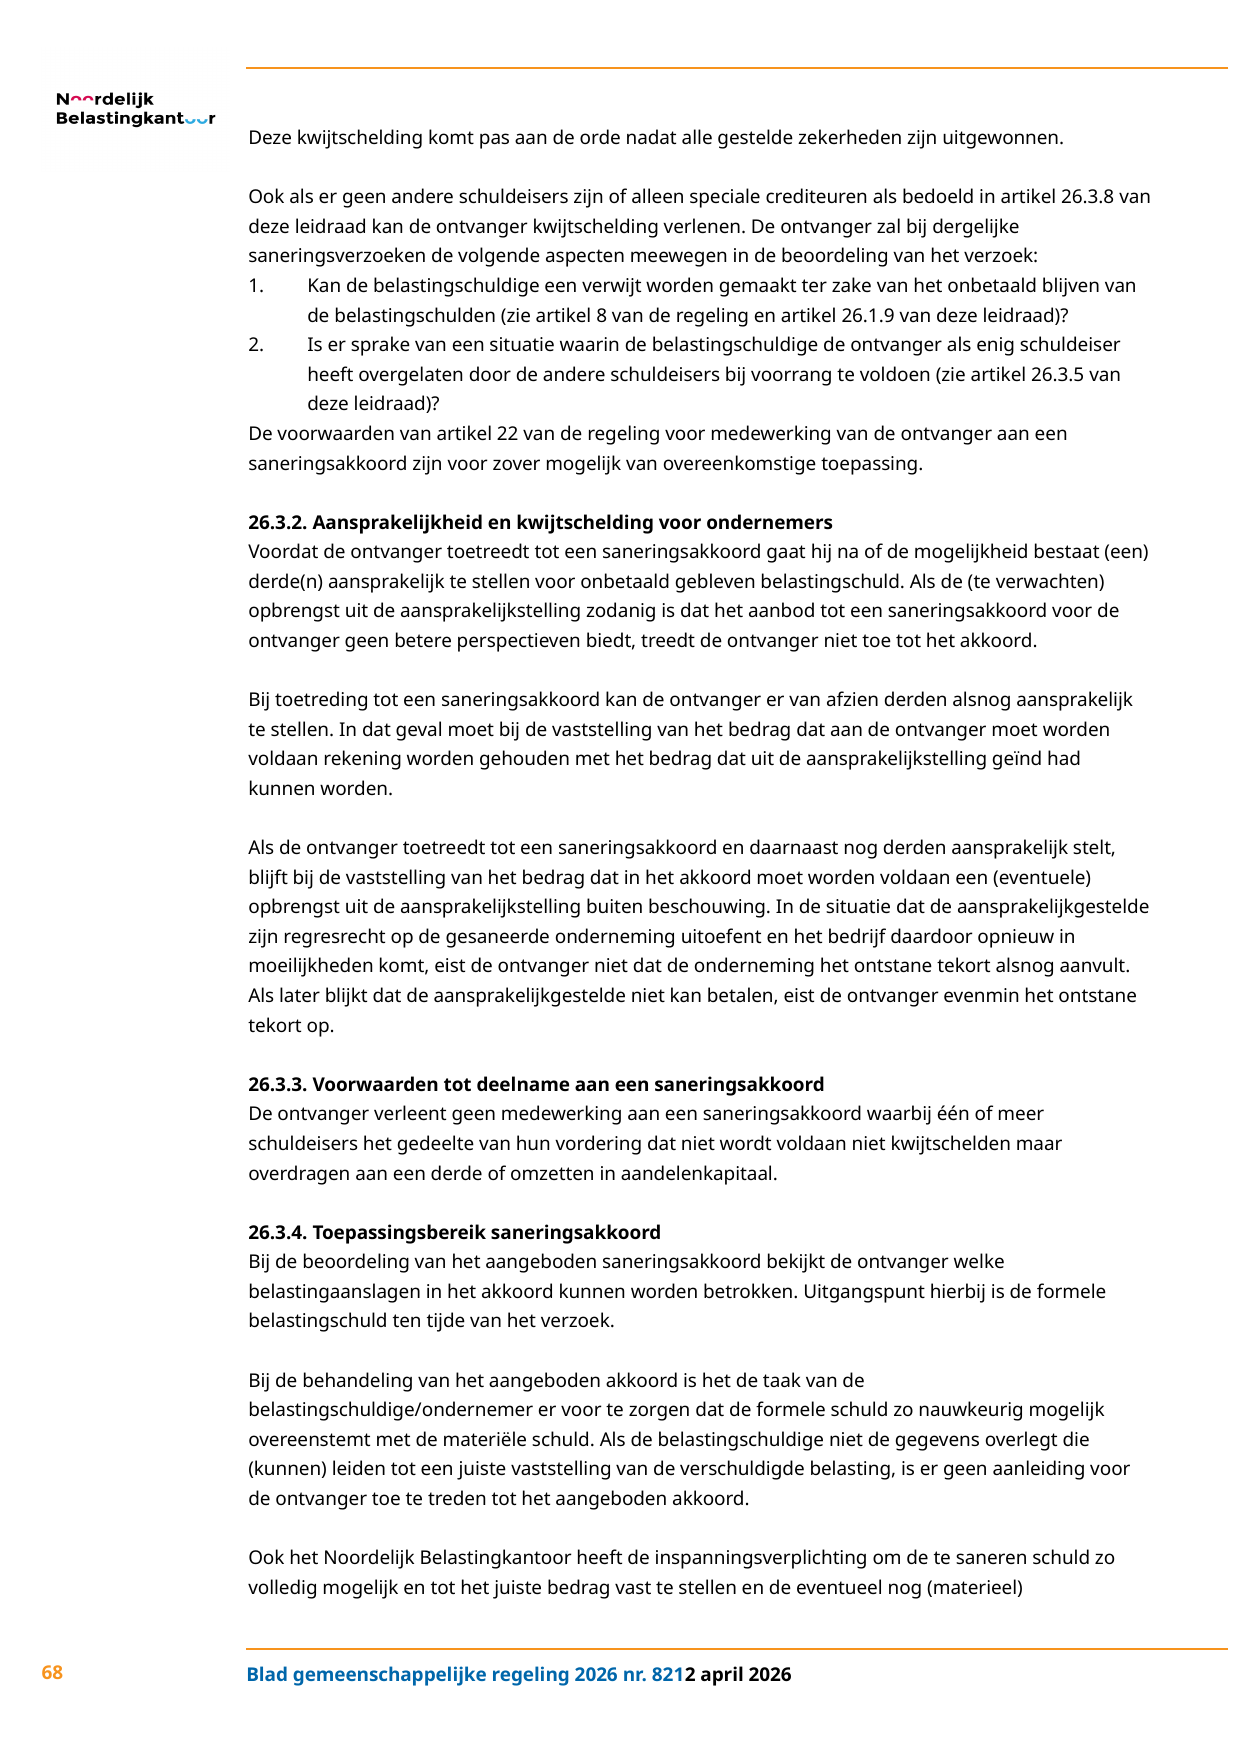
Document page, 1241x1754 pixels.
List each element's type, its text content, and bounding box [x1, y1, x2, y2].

text Ook het Noordelijk Belastingkantoor heeft de inspanningsverplichting om de te saneren schuld zo volledig mogelijk en tot het juiste bedrag vast te stellen en de eventueel nog (materieel) [248, 1544, 1152, 1600]
text Bij toetreding tot een saneringsakkoord kan de ontvanger er van afzien derden alsnog aansprakelijk te stellen. In dat geval moet bij de vaststelling van het bedrag dat aan de ontvanger moet worden voldaan rekening worden gehouden met het bedrag dat uit de aansprakelijkstelling geïnd had kunnen worden. [248, 686, 1152, 801]
text De voorwaarden van artikel 22 van de regeling voor medewerking van de ontvanger aan een saneringsakkoord zijn voor zover mogelijk van overeenkomstige toepassing. [248, 420, 1152, 476]
list Kan de belastingschuldige een verwijt worden gemaakt ter zake van het onbetaald blijven van de belastingschulden (zie artikel 8 van de regeling en artikel 26.1.9 van deze leidraad)? [248, 272, 1152, 328]
text 26.3.2. Aansprakelijkheid en kwijtschelding voor ondernemers [248, 509, 1152, 535]
text De ontvanger verleent geen medewerking aan een saneringsakkoord waarbij één of meer schuldeisers het gedeelte van hun vordering dat niet wordt voldaan niet kwijtschelden maar overdragen aan een derde of omzetten in aandelenkapitaal. [248, 1101, 1152, 1186]
text Voordat de ontvanger toetreedt tot een saneringsakkoord gaat hij na of de mogelijkheid bestaat (een) derde(n) aansprakelijk te stellen voor onbetaald gebleven belastingschuld. Als de (te verwachten) opbrengst uit de aansprakelijkstelling zodanig is dat het aanbod tot een saneringsakkoord voor de ontvanger geen betere perspectieven biedt, treedt de ontvanger niet toe tot het akkoord. [248, 538, 1152, 653]
text Bij de behandeling van het aangeboden akkoord is het de taak van de belastingschuldige/ondernemer er voor te zorgen dat de formele schuld zo nauwkeurig mogelijk overeenstemt met de materiële schuld. Als de belastingschuldige niet de gegevens overlegt die (kunnen) leiden tot een juiste vaststelling van de verschuldigde belasting, is er geen aanleiding voor de ontvanger toe te treden tot het aangeboden akkoord. [248, 1367, 1152, 1511]
text 26.3.3. Voorwaarden tot deelname aan een saneringsakkoord [248, 1071, 1152, 1097]
text 26.3.4. Toepassingsbereik saneringsakkoord [248, 1219, 1152, 1245]
picture [41, 47, 231, 172]
text Als de ontvanger toetreedt tot een saneringsakkoord en daarnaast nog derden aansprakelijk stelt, blijft bij de vaststelling van het bedrag dat in het akkoord moet worden voldaan een (eventuele) opbrengst uit de aansprakelijkstelling buiten beschouwing. In de situatie dat de aansprakelijkgestelde zijn regresrecht op de gesaneerde onderneming uitoefent en het bedrijf daardoor opnieuw in moeilijkheden komt, eist de ontvanger niet dat de onderneming het ontstane tekort alsnog aanvult. Als later blijkt dat de aansprakelijkgestelde niet kan betalen, eist de ontvanger evenmin het ontstane tekort op. [248, 834, 1152, 1038]
text Ook als er geen andere schuldeisers zijn of alleen speciale crediteuren als bedoeld in artikel 26.3.8 van deze leidraad kan de ontvanger kwijtschelding verlenen. De ontvanger zal bij dergelijke saneringsverzoeken de volgende aspecten meewegen in de beoordeling van het verzoek: [248, 183, 1152, 268]
text Bij de beoordeling van het aangeboden saneringsakkoord bekijkt de ontvanger welke belastingaanslagen in het akkoord kunnen worden betrokken. Uitgangspunt hierbij is de formele belastingschuld ten tijde van het verzoek. [248, 1248, 1152, 1333]
list Is er sprake van een situatie waarin de belastingschuldige de ontvanger als enig schuldeiser heeft overgelaten door de andere schuldeisers bij voorrang te voldoen (zie artikel 26.3.5 van deze leidraad)? [248, 331, 1152, 416]
text Deze kwijtschelding komt pas aan de orde nadat alle gestelde zekerheden zijn uitgewonnen. [248, 124, 1152, 150]
